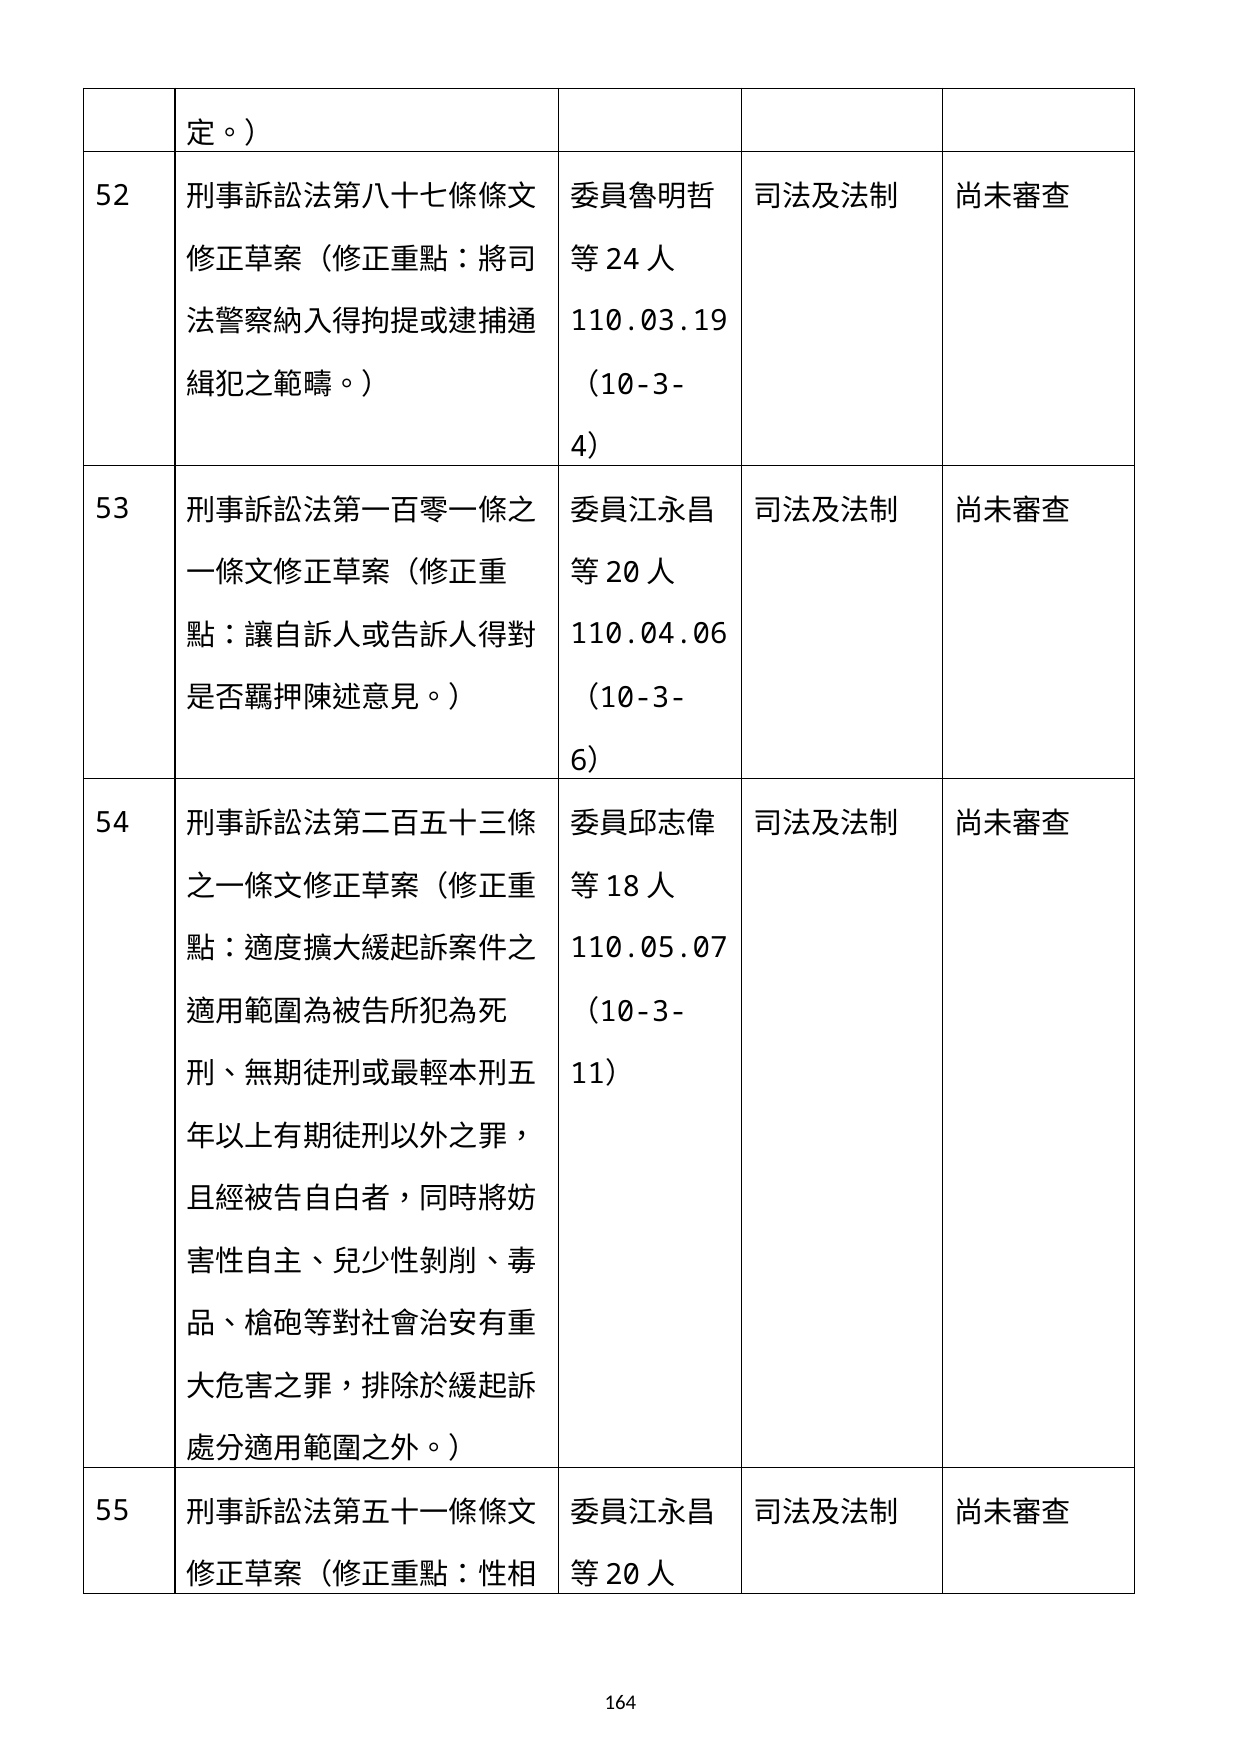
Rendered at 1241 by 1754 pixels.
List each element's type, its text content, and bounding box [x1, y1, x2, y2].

table_cell 55 [84, 1468, 174, 1593]
table_cell 刑事訴訟法第八十七條條文修正草案（修正重點：將司法警察納入得拘提或逮捕通緝犯之範疇。） [176, 152, 558, 465]
table_cell 司法及法制 [742, 1468, 942, 1593]
table_cell 委員江永昌等20人 [559, 1468, 741, 1593]
table_cell 尚未審查 [943, 779, 1134, 1467]
table_cell 尚未審查 [943, 1468, 1134, 1593]
table_cell 刑事訴訟法第二百五十三條之一條文修正草案（修正重點：適度擴大緩起訴案件之適用範圍為被告所犯為死刑、無期徒刑或最輕本刑五年以上有期徒刑以外之罪，且經被告自白者，同時將妨害性自主、兒少性剝削、毒品、槍砲等對社會治安有重大危害之罪，排除於緩起訴處分適用範圍之外。） [176, 779, 558, 1467]
table_cell 尚未審查 [943, 152, 1134, 465]
table_cell 尚未審查 [943, 466, 1134, 778]
table_cell [84, 89, 174, 151]
table_cell 53 [84, 466, 174, 778]
table_cell 54 [84, 779, 174, 1467]
table_cell [559, 89, 741, 151]
table_cell 刑事訴訟法第一百零一條之一條文修正草案（修正重點：讓自訴人或告訴人得對是否羈押陳述意見。） [176, 466, 558, 778]
table_cell 委員江永昌等20人 110.04.06 （10-3-6） [559, 466, 741, 778]
table_cell 委員邱志偉等18人 110.05.07 （10-3-11） [559, 779, 741, 1467]
table_cell 司法及法制 [742, 466, 942, 778]
table_cell [742, 89, 942, 151]
table_cell 定。） [176, 89, 558, 151]
table_cell 委員魯明哲等24人 110.03.19 （10-3-4） [559, 152, 741, 465]
table_cell 刑事訴訟法第五十一條條文修正草案（修正重點：性相 [176, 1468, 558, 1593]
table_cell [943, 89, 1134, 151]
table_cell 司法及法制 [742, 779, 942, 1467]
table_cell 52 [84, 152, 174, 465]
table_cell 司法及法制 [742, 152, 942, 465]
